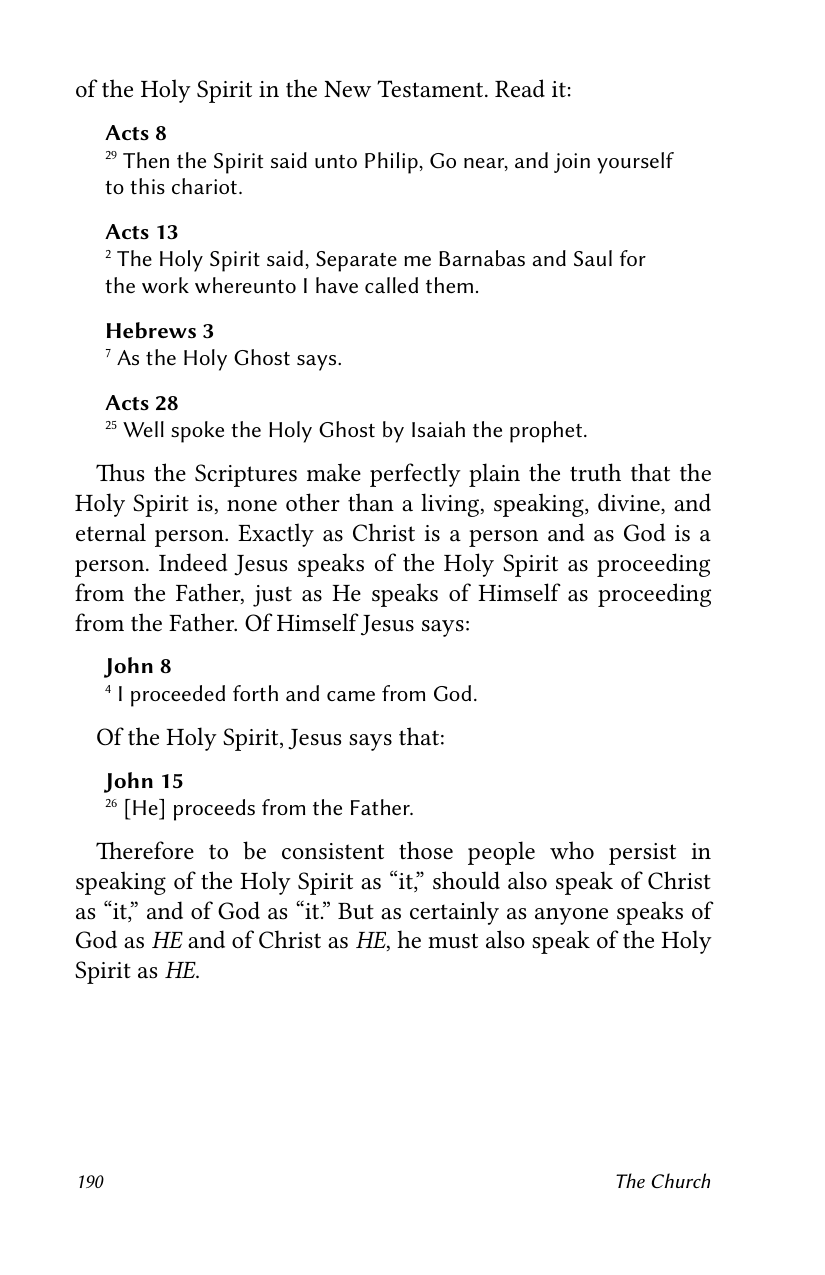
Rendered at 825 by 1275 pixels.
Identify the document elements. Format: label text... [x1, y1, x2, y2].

text John 8 [105, 653, 712, 679]
text 7 As the Holy Ghost says. [105, 345, 682, 371]
text Acts 8 [105, 120, 712, 146]
text Of the Holy Spirit, Jesus says that: [75, 723, 712, 751]
text Thus the Scriptures make perfectly plain the truth that the Holy Spirit is, none other than a living, speaking, divine, and eternal person. Exactly as Christ is a person and as God is a person. Indeed Jesus speaks of the Holy Spirit as proceeding from the Father, just as He speaks of Himself as proceeding from the Father. Of Himself Jesus says: [75, 459, 712, 637]
text 25 Well spoke the Holy Ghost by Isaiah the prophet. [105, 417, 682, 443]
text John 15 [105, 768, 712, 794]
text Acts 13 [105, 219, 712, 245]
text of the Holy Spirit in the New Testament. Read it: [75, 75, 712, 103]
text 4 I proceeded forth and came from God. [105, 681, 682, 707]
text Acts 28 [105, 390, 712, 416]
text Therefore to be consistent those people who persist in speaking of the Holy Spirit as “it,” should also speak of Christ as “it,” and of God as “it.” But as certainly as anyone speaks of God as HE and of Christ as HE, he must also speak of the Holy Spirit as HE. [75, 837, 712, 985]
text 2 The Holy Spirit said, Separate me Barnabas and Saul for the work whereunto I have called them. [105, 246, 682, 299]
text 29 Then the Spirit said unto Philip, Go near, and join yourself to this chariot. [105, 147, 682, 200]
text Hebrews 3 [105, 318, 712, 344]
text 26 [He] proceeds from the Father. [105, 795, 682, 821]
